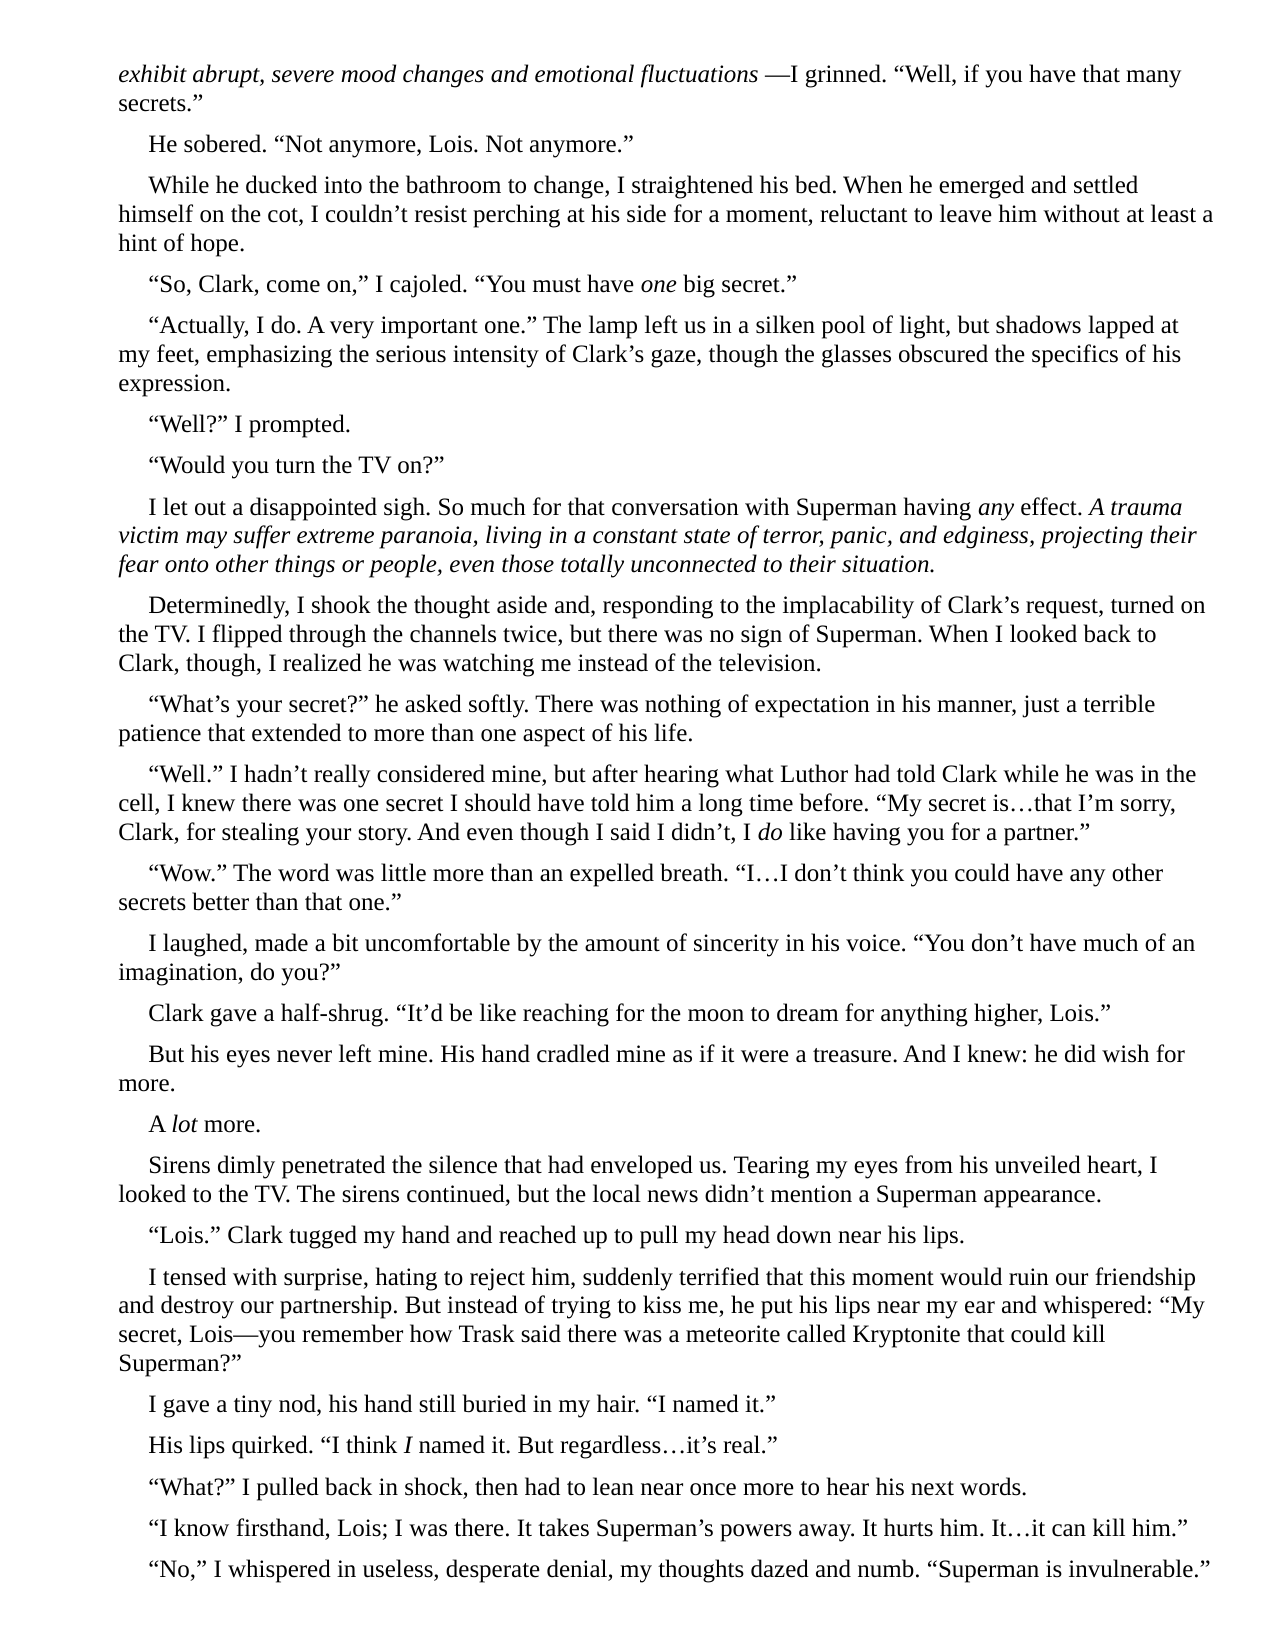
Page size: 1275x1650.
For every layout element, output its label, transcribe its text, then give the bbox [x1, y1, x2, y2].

text I laughed, made a bit uncomfortable by the amount of sincerity in his voice. “You don’t have much of an imagination, do you?” [118, 928, 1216, 985]
text While he ducked into the bathroom to change, I straightened his bed. When he emerged and settled himself on the cot, I couldn’t resist perching at his side for a moment, reluctant to leave him without at least a hint of hope. [118, 170, 1216, 257]
text “I know firsthand, Lois; I was there. It takes Superman’s powers away. It hurts him. It…it can kill him.” [118, 1513, 1216, 1542]
text exhibit abrupt, severe mood changes and emotional fluctuations —I grinned. “Well, if you have that many secrets.” [118, 59, 1216, 117]
text I tensed with surprise, hating to reject him, suddenly terrified that this moment would ruin our friendship and destroy our partnership. But instead of trying to kiss me, he put his lips near my ear and whispered: “My secret, Lois—you remember how Trask said there was a meteorite called Kryptonite that could kill Superman?” [118, 1262, 1216, 1377]
text “No,” I whispered in useless, desperate denial, my thoughts dazed and numb. “Superman is invulnerable.” [118, 1554, 1216, 1583]
text “What?” I pulled back in shock, then had to lean near once more to hear his next words. [118, 1472, 1216, 1500]
text I gave a tiny nod, his hand still buried in my hair. “I named it.” [118, 1389, 1216, 1418]
text I let out a disappointed sigh. So much for that conversation with Superman having any effect. A trauma victim may suffer extreme paranoia, living in a constant state of terror, panic, and edginess, projecting their fear onto other things or people, even those totally unconnected to their situation. [118, 492, 1216, 578]
text A lot more. [118, 1109, 1216, 1138]
text His lips quirked. “I think I named it. But regardless…it’s real.” [118, 1430, 1216, 1459]
text “Wow.” The word was little more than an expelled breath. “I…I don’t think you could have any other secrets better than that one.” [118, 858, 1216, 915]
text Determinedly, I shook the thought aside and, responding to the implacability of Clark’s request, turned on the TV. I flipped through the channels twice, but there was no sign of Superman. When I looked back to Clark, though, I realized he was watching me instead of the television. [118, 590, 1216, 677]
text He sobered. “Not anymore, Lois. Not anymore.” [118, 129, 1216, 158]
text Sirens dimly penetrated the silence that had enveloped us. Tearing my eyes from his unveiled heart, I looked to the TV. The sirens continued, but the local news didn’t mention a Superman appearance. [118, 1150, 1216, 1208]
text Clark gave a half-shrug. “It’d be like reaching for the moon to dream for anything higher, Lois.” [118, 998, 1216, 1027]
text “Well?” I prompted. [118, 409, 1216, 438]
text “What’s your secret?” he asked softly. There was nothing of expectation in his manner, just a terrible patience that extended to more than one aspect of his life. [118, 689, 1216, 747]
text “Actually, I do. A very important one.” The lamp left us in a silken pool of light, but shadows lapped at my feet, emphasizing the serious intensity of Clark’s gaze, though the glasses obscured the specifics of his expression. [118, 310, 1216, 397]
text But his eyes never left mine. His hand cradled mine as if it were a treasure. And I knew: he did wish for more. [118, 1039, 1216, 1097]
text “Lois.” Clark tugged my hand and reached up to pull my head down near his lips. [118, 1220, 1216, 1249]
text “Would you turn the TV on?” [118, 450, 1216, 479]
text “Well.” I hadn’t really considered mine, but after hearing what Luthor had told Clark while he was in the cell, I knew there was one secret I should have told him a long time before. “My secret is…that I’m sorry, Clark, for stealing your story. And even though I said I didn’t, I do like having you for a partner.” [118, 759, 1216, 845]
text “So, Clark, come on,” I cajoled. “You must have one big secret.” [118, 269, 1216, 298]
